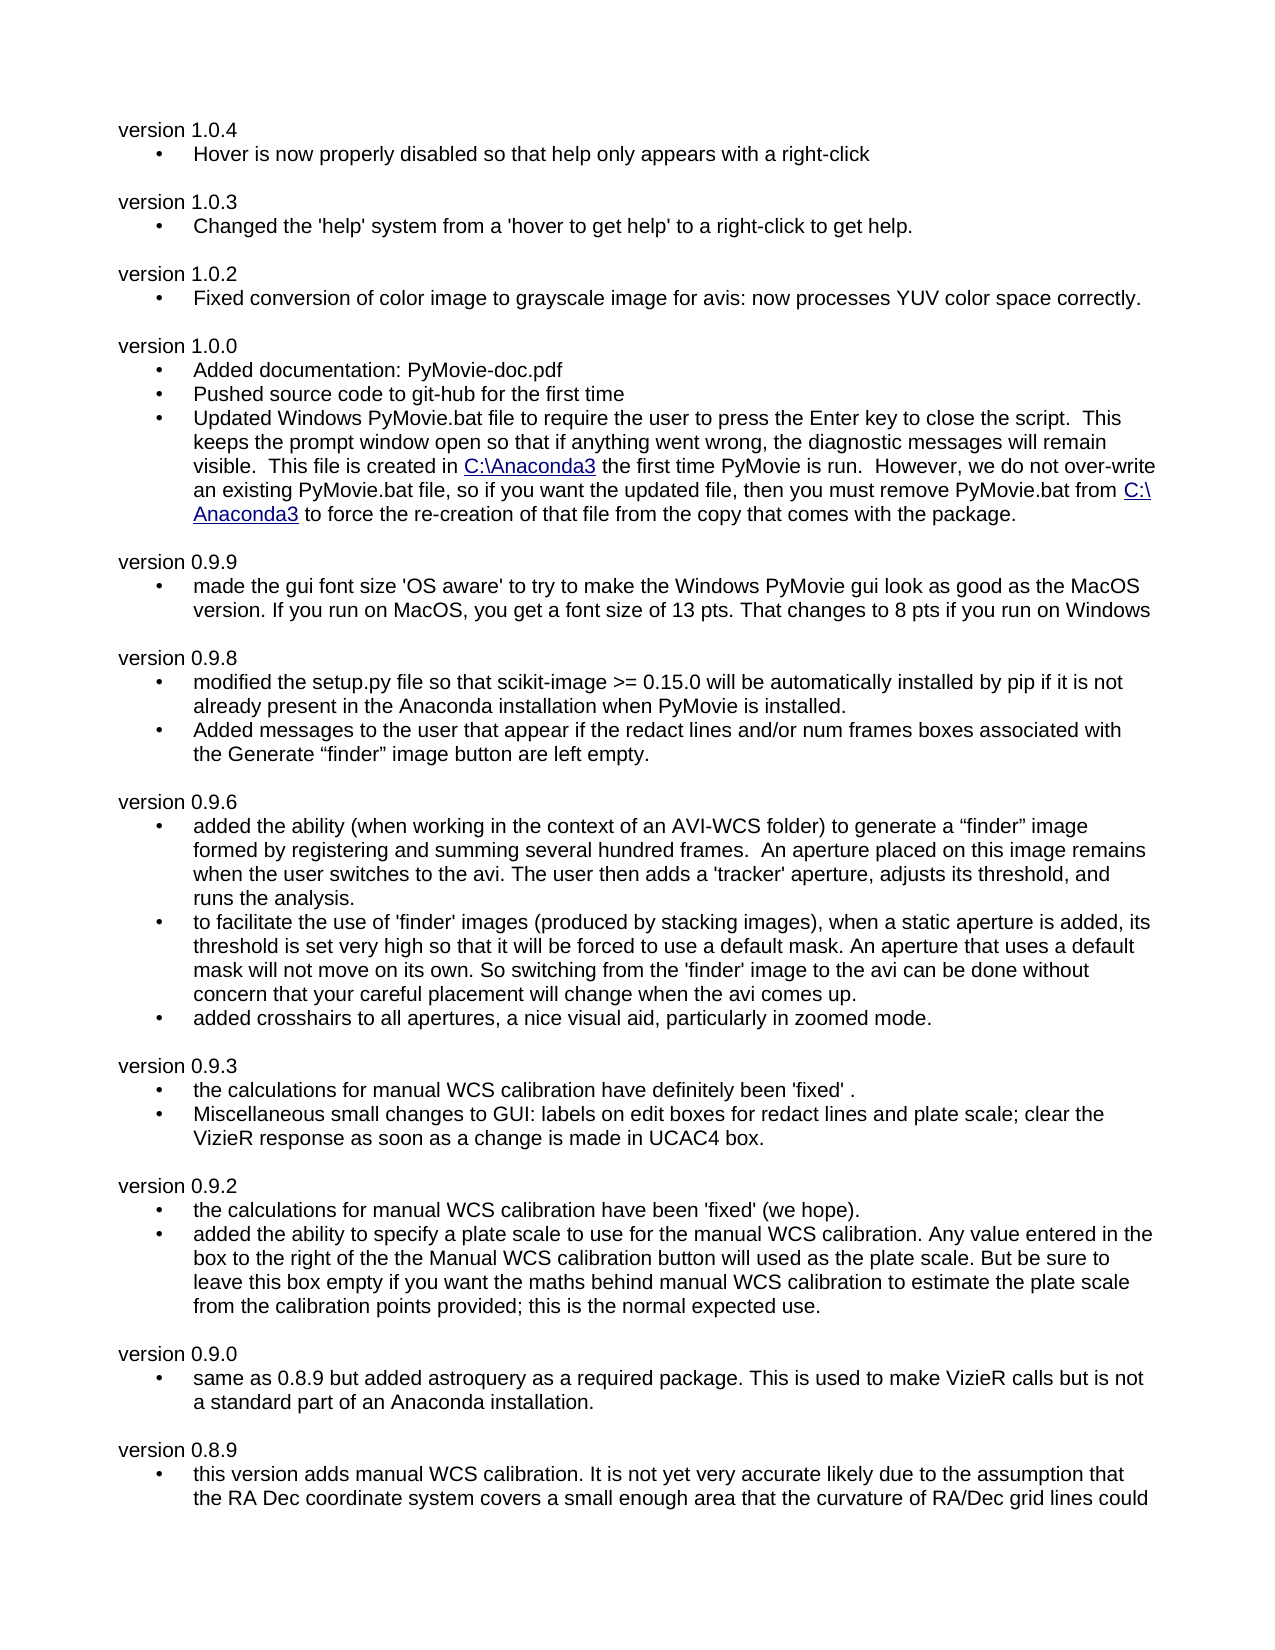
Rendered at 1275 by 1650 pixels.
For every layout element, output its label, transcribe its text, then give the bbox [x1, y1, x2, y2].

text version 0.9.9 [118, 550, 1157, 574]
list added the ability to specify a plate scale to use for the manual WCS calibration. Any value entered in the box to the right of the the Manual WCS calibration button will used as the plate scale. But be sure to leave this box empty if you want the maths behind manual WCS calibration to estimate the plate scale from the calibration points provided; this is the normal expected use. [156, 1222, 1157, 1342]
text version 0.9.2 [118, 1174, 1157, 1198]
text version 0.9.0 [118, 1342, 1157, 1366]
list modified the setup.py file so that scikit-image >= 0.15.0 will be automatically installed by pip if it is not already present in the Anaconda installation when PyMovie is installed. [156, 670, 1157, 718]
list Added messages to the user that appear if the redact lines and/or num frames boxes associated with the Generate “finder” image button are left empty. [156, 718, 1157, 790]
list to facilitate the use of 'finder' images (produced by stacking images), when a static aperture is added, its threshold is set very high so that it will be forced to use a default mask. An aperture that uses a default mask will not move on its own. So switching from the 'finder' image to the avi can be done without concern that your careful placement will change when the avi comes up. [156, 910, 1157, 1006]
list made the gui font size 'OS aware' to try to make the Windows PyMovie gui look as good as the MacOS version. If you run on MacOS, you get a font size of 13 pts. That changes to 8 pts if you run on Windows [156, 574, 1157, 646]
list Pushed source code to git-hub for the first time [156, 382, 1157, 406]
list same as 0.8.9 but added astroquery as a required package. This is used to make VizieR calls but is not a standard part of an Anaconda installation. [156, 1366, 1157, 1438]
list added crosshairs to all apertures, a nice visual aid, particularly in zoomed mode. [156, 1006, 1157, 1054]
text version 1.0.4 [118, 118, 1157, 142]
list the calculations for manual WCS calibration have been 'fixed' (we hope). [156, 1198, 1157, 1222]
list the calculations for manual WCS calibration have definitely been 'fixed' . [156, 1078, 1157, 1102]
list Hover is now properly disabled so that help only appears with a right-click [156, 142, 1157, 190]
text version 0.9.6 [118, 790, 1157, 814]
text version 1.0.0 [118, 334, 1157, 358]
list Changed the 'help' system from a 'hover to get help' to a right-click to get help. [156, 214, 1157, 262]
list this version adds manual WCS calibration. It is not yet very accurate likely due to the assumption that the RA Dec coordinate system covers a small enough area that the curvature of RA/Dec grid lines could [156, 1462, 1157, 1509]
list Added documentation: PyMovie-doc.pdf [156, 358, 1157, 382]
text version 0.8.9 [118, 1438, 1157, 1462]
text version 1.0.3 [118, 190, 1157, 214]
text version 0.9.8 [118, 646, 1157, 670]
list Fixed conversion of color image to grayscale image for avis: now processes YUV color space correctly. [156, 286, 1157, 310]
list added the ability (when working in the context of an AVI-WCS folder) to generate a “finder” image formed by registering and summing several hundred frames. An aperture placed on this image remains when the user switches to the avi. The user then adds a 'tracker' aperture, adjusts its threshold, and runs the analysis. [156, 814, 1157, 910]
text version 0.9.3 [118, 1054, 1157, 1078]
list Updated Windows PyMovie.bat file to require the user to press the Enter key to close the script. This keeps the prompt window open so that if anything went wrong, the diagnostic messages will remain visible. This file is created in C:\Anaconda3 the first time PyMovie is run. However, we do not over-write an existing PyMovie.bat file, so if you want the updated file, then you must remove PyMovie.bat from C:\Anaconda3 to force the re-creation of that file from the copy that comes with the package. [156, 406, 1157, 550]
text version 1.0.2 [118, 262, 1157, 286]
list Miscellaneous small changes to GUI: labels on edit boxes for redact lines and plate scale; clear the VizieR response as soon as a change is made in UCAC4 box. [156, 1102, 1157, 1174]
